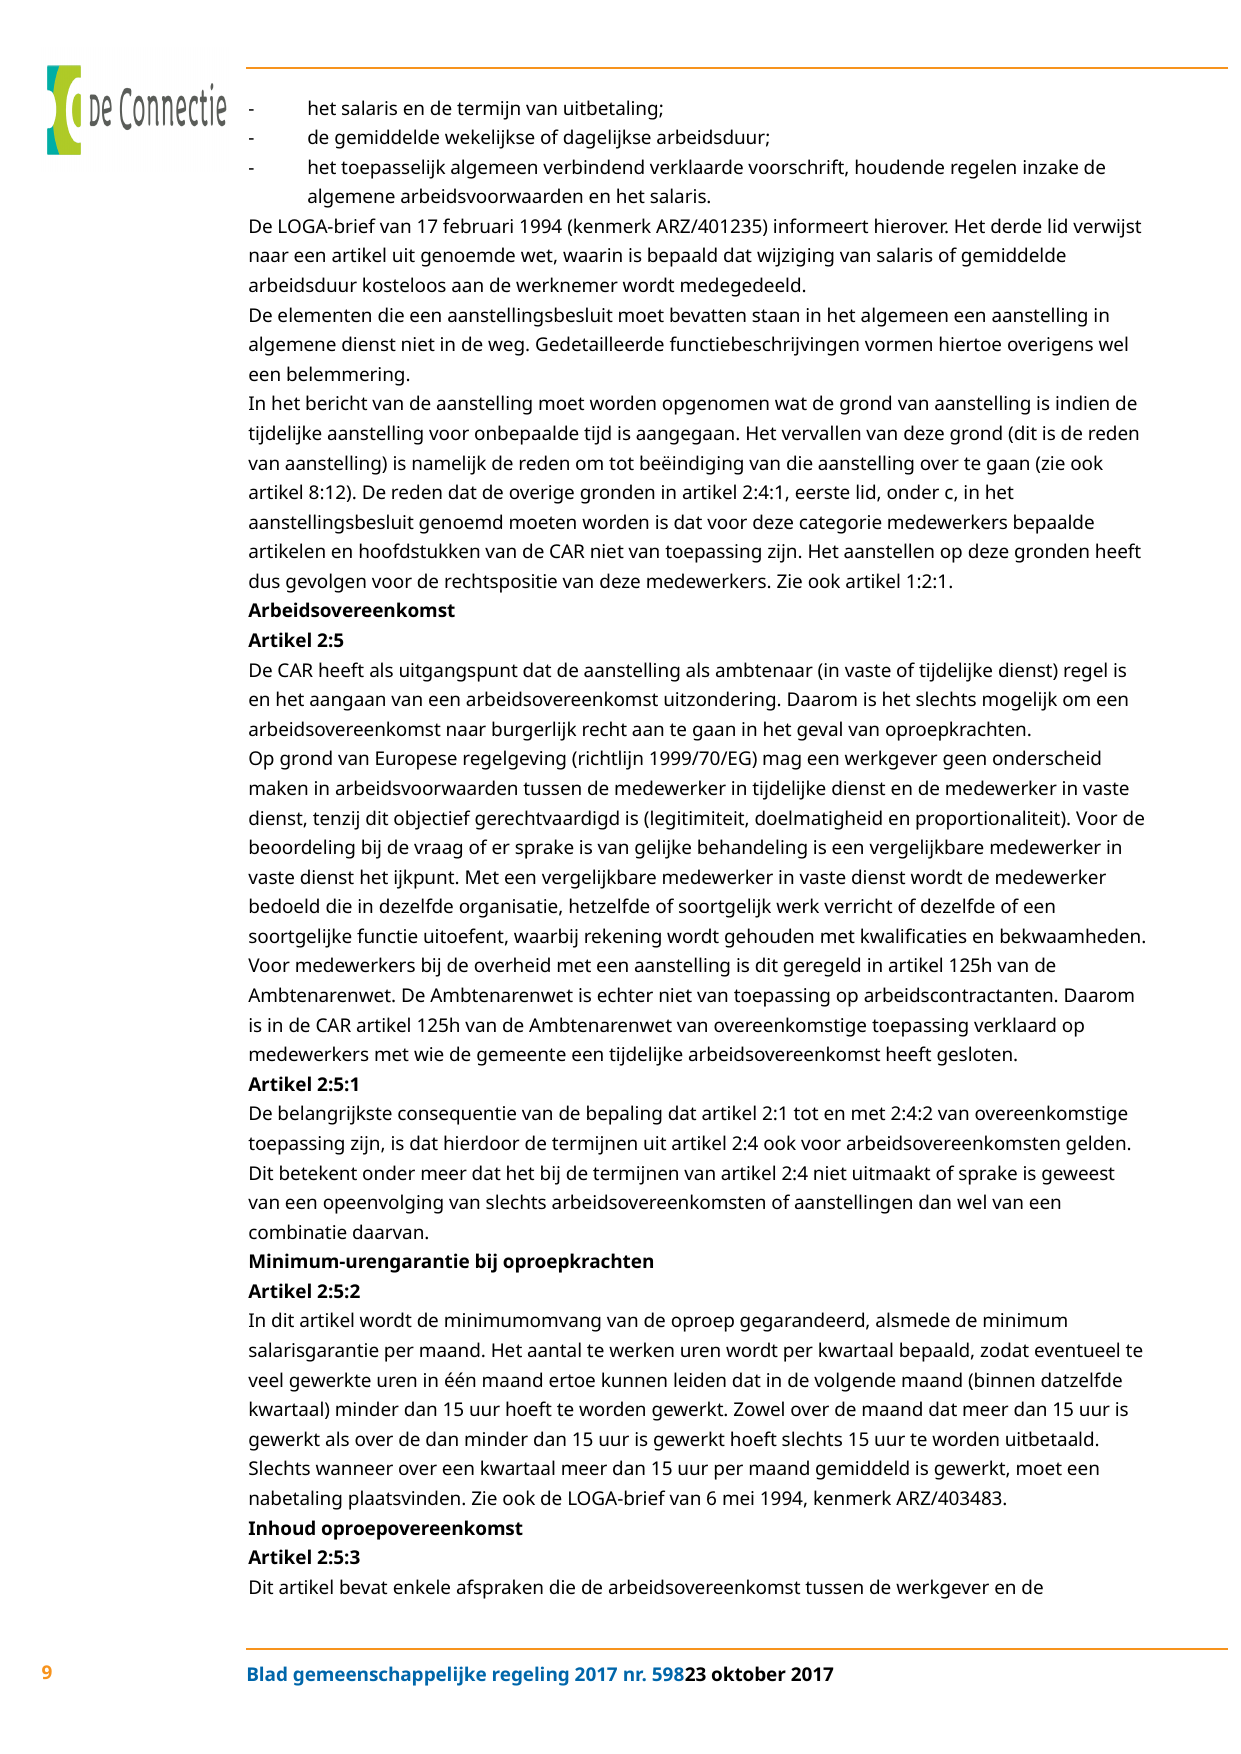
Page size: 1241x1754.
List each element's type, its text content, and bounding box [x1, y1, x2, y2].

list het salaris en de termijn van uitbetaling; [248, 95, 1152, 121]
text Minimum-urengarantie bij oproepkrachten [248, 1248, 1152, 1274]
text Artikel 2:5:3 [248, 1544, 1152, 1570]
text Artikel 2:5 [248, 627, 1152, 653]
list het toepasselijk algemeen verbindend verklaarde voorschrift, houdende regelen inzake de algemene arbeidsvoorwaarden en het salaris. [248, 154, 1152, 209]
text De LOGA-brief van 17 februari 1994 (kenmerk ARZ/401235) informeert hierover. Het derde lid verwijst naar een artikel uit genoemde wet, waarin is bepaald dat wijziging van salaris of gemiddelde arbeidsduur kosteloos aan de werknemer wordt medegedeeld. [248, 213, 1152, 298]
text Dit artikel bevat enkele afspraken die de arbeidsovereenkomst tussen de werkgever en de [248, 1574, 1152, 1600]
text Artikel 2:5:1 [248, 1071, 1152, 1097]
text De elementen die een aanstellingsbesluit moet bevatten staan in het algemeen een aanstelling in algemene dienst niet in de weg. Gedetailleerde functiebeschrijvingen vormen hiertoe overigens wel een belemmering. [248, 302, 1152, 387]
text De CAR heeft als uitgangspunt dat de aanstelling als ambtenaar (in vaste of tijdelijke dienst) regel is en het aangaan van een arbeidsovereenkomst uitzondering. Daarom is het slechts mogelijk om een arbeidsovereenkomst naar burgerlijk recht aan te gaan in het geval van oproepkrachten. [248, 657, 1152, 742]
list de gemiddelde wekelijkse of dagelijkse arbeidsduur; [248, 124, 1152, 150]
text Voor medewerkers bij de overheid met een aanstelling is dit geregeld in artikel 125h van de Ambtenarenwet. De Ambtenarenwet is echter niet van toepassing op arbeidscontractanten. Daarom is in de CAR artikel 125h van de Ambtenarenwet van overeenkomstige toepassing verklaard op medewerkers met wie de gemeente een tijdelijke arbeidsovereenkomst heeft gesloten. [248, 953, 1152, 1067]
text In dit artikel wordt de minimumomvang van de oproep gegarandeerd, alsmede de minimum salarisgarantie per maand. Het aantal te werken uren wordt per kwartaal bepaald, zodat eventueel te veel gewerkte uren in één maand ertoe kunnen leiden dat in de volgende maand (binnen datzelfde kwartaal) minder dan 15 uur hoeft te worden gewerkt. Zowel over de maand dat meer dan 15 uur is gewerkt als over de dan minder dan 15 uur is gewerkt hoeft slechts 15 uur te worden uitbetaald. Slechts wanneer over een kwartaal meer dan 15 uur per maand gemiddeld is gewerkt, moet een nabetaling plaatsvinden. Zie ook de LOGA-brief van 6 mei 1994, kenmerk ARZ/403483. [248, 1308, 1152, 1511]
text De belangrijkste consequentie van de bepaling dat artikel 2:1 tot en met 2:4:2 van overeenkomstige toepassing zijn, is dat hierdoor de termijnen uit artikel 2:4 ook voor arbeidsovereenkomsten gelden. Dit betekent onder meer dat het bij de termijnen van artikel 2:4 niet uitmaakt of sprake is geweest van een opeenvolging van slechts arbeidsovereenkomsten of aanstellingen dan wel van een combinatie daarvan. [248, 1101, 1152, 1245]
text Arbeidsovereenkomst [248, 598, 1152, 623]
text In het bericht van de aanstelling moet worden opgenomen wat de grond van aanstelling is indien de tijdelijke aanstelling voor onbepaalde tijd is aangegaan. Het vervallen van deze grond (dit is de reden van aanstelling) is namelijk de reden om tot beëindiging van die aanstelling over te gaan (zie ook artikel 8:12). De reden dat de overige gronden in artikel 2:4:1, eerste lid, onder c, in het aanstellingsbesluit genoemd moeten worden is dat voor deze categorie medewerkers bepaalde artikelen en hoofdstukken van de CAR niet van toepassing zijn. Het aanstellen op deze gronden heeft dus gevolgen voor de rechtspositie van deze medewerkers. Zie ook artikel 1:2:1. [248, 391, 1152, 594]
text Artikel 2:5:2 [248, 1278, 1152, 1304]
text Inhoud oproepovereenkomst [248, 1515, 1152, 1541]
picture [41, 47, 231, 172]
text Op grond van Europese regelgeving (richtlijn 1999/70/EG) mag een werkgever geen onderscheid maken in arbeidsvoorwaarden tussen de medewerker in tijdelijke dienst en de medewerker in vaste dienst, tenzij dit objectief gerechtvaardigd is (legitimiteit, doelmatigheid en proportionaliteit). Voor de beoordeling bij de vraag of er sprake is van gelijke behandeling is een vergelijkbare medewerker in vaste dienst het ijkpunt. Met een vergelijkbare medewerker in vaste dienst wordt de medewerker bedoeld die in dezelfde organisatie, hetzelfde of soortgelijk werk verricht of dezelfde of een soortgelijke functie uitoefent, waarbij rekening wordt gehouden met kwalificaties en bekwaamheden. [248, 746, 1152, 949]
